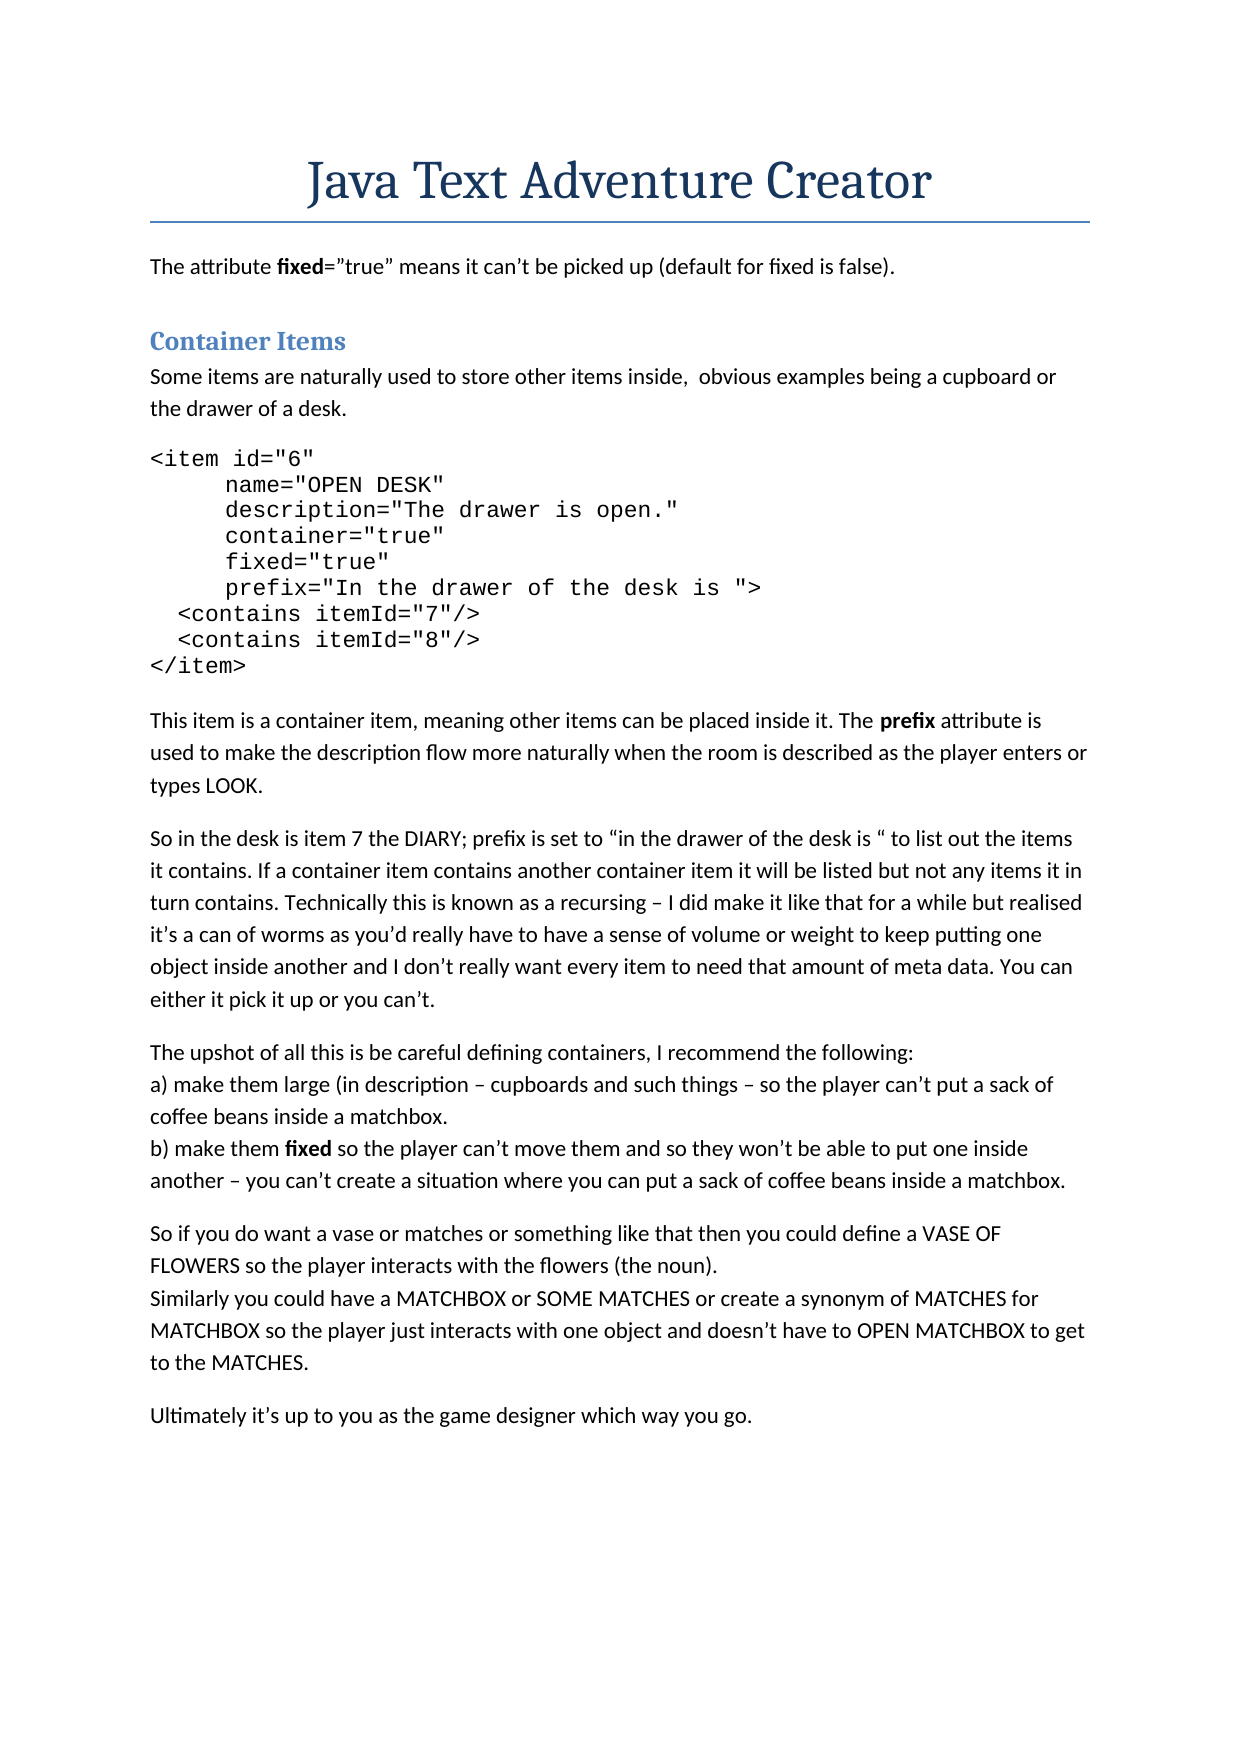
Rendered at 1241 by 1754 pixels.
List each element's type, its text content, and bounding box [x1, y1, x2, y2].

text So if you do want a vase or matches or something like that then you could define a VASE OF FLOWERS so the player interacts with the flowers (the noun). Similarly you could have a MATCHBOX or SOME MATCHES or create a synonym of MATCHES for MATCHBOX so the player just interacts with one object and doesn’t have to OPEN MATCHBOX to get to the MATCHES. [150, 1219, 1090, 1376]
text The upshot of all this is be careful defining containers, I recommend the following: a) make them large (in description – cupboards and such things – so the player can’t put a sack of coffee beans inside a matchbox. b) make them fixed so the player can’t move them and so they won’t be able to put one inside another – you can’t create a situation where you can put a sack of coffee beans inside a matchbox. [150, 1038, 1090, 1194]
text name="OPEN DESK" [150, 473, 1090, 499]
text This item is a container item, meaning other items can be placed inside it. The prefix attribute is used to make the description flow more naturally when the room is described as the player enters or types LOOK. [150, 706, 1090, 799]
text Ultimately it’s up to you as the game designer which way you go. [150, 1401, 1090, 1429]
text fixed="true" [150, 551, 1090, 577]
text description="The drawer is open." [150, 499, 1090, 525]
text Some items are naturally used to store other items inside, obvious examples being a cupboard or the drawer of a desk. [150, 362, 1090, 422]
text So in the desk is item 7 the DIARY; prefix is set to “in the drawer of the desk is “ to list out the items it contains. If a container item contains another container item it will be listed but not any items it in turn contains. Technically this is known as a recursing – I did make it like that for a while but realised it’s a can of worms as you’d really have to have a sense of volume or weight to keep putting one object inside another and I don’t really want every item to need that amount of meta data. You can either it pick it up or you can’t. [150, 824, 1090, 1013]
text <contains itemId="8"/> [150, 628, 1090, 654]
text <contains itemId="7"/> [150, 603, 1090, 628]
text prefix="In the drawer of the desk is "> [150, 577, 1090, 603]
subtitle Container Items [150, 326, 1090, 357]
text The attribute fixed=”true” means it can’t be picked up (default for fixed is false). [150, 252, 1090, 280]
text container="true" [150, 525, 1090, 551]
text </item> [150, 654, 1090, 680]
text <item id="6" [150, 447, 1090, 473]
